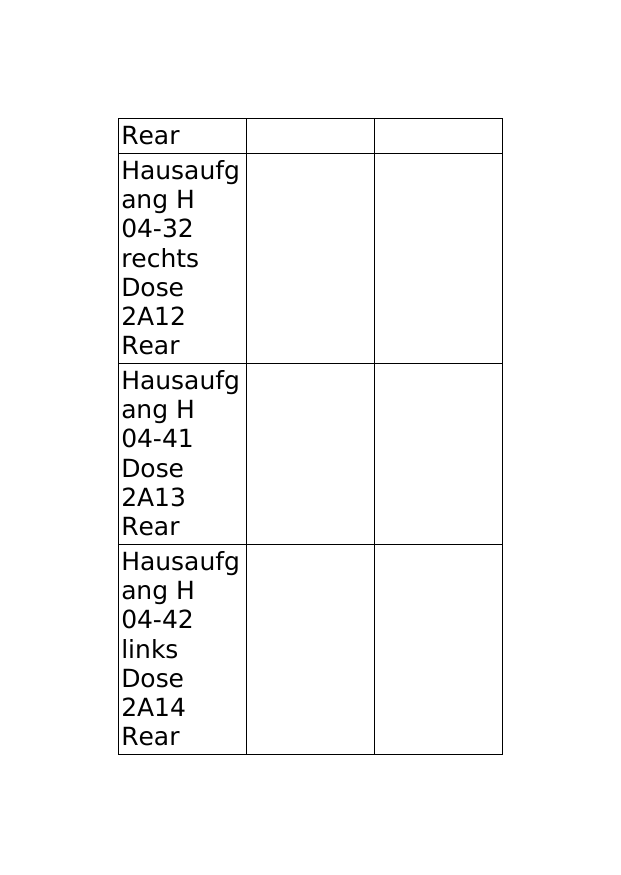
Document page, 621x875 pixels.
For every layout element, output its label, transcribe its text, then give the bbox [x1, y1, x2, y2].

table_cell [247, 154, 374, 363]
table_cell Rear [119, 119, 246, 153]
table_cell [247, 119, 374, 153]
table_cell [375, 364, 502, 544]
table_cell Hausaufgang H 04-42 links Dose 2A14 Rear [119, 545, 246, 754]
table_cell Hausaufgang H 04-41 Dose 2A13 Rear [119, 364, 246, 544]
table_cell [247, 545, 374, 754]
table_cell [375, 154, 502, 363]
table_cell [247, 364, 374, 544]
table_cell Hausaufgang H 04-32 rechts Dose 2A12 Rear [119, 154, 246, 363]
table_cell [375, 545, 502, 754]
table_cell [375, 119, 502, 153]
